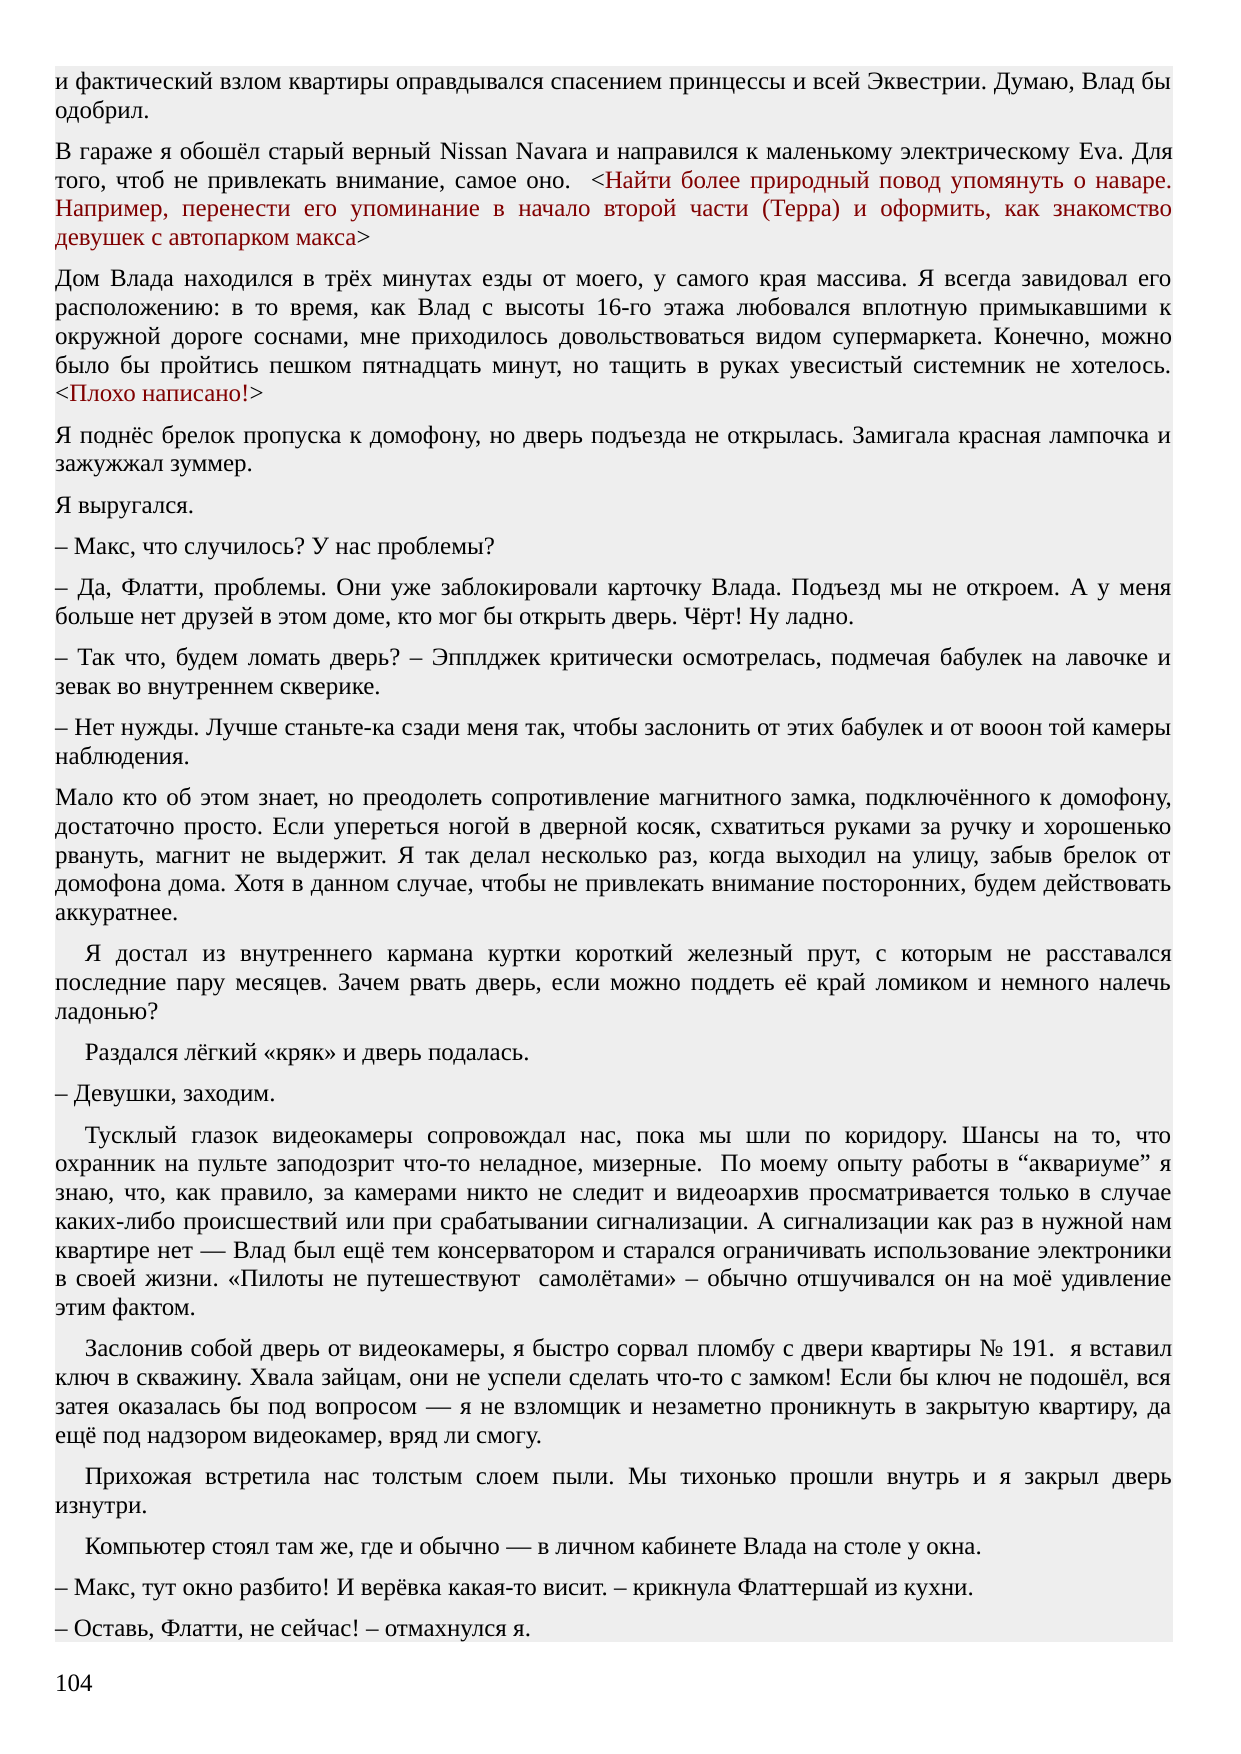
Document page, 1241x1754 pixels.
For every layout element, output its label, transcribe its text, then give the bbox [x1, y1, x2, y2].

text Тусклый глазок видеокамеры сопровождал нас, пока мы шли по коридору. Шансы на то, что охранник на пульте заподозрит что-то неладное, мизерные. По моему опыту работы в “аквариуме” я знаю, что, как правило, за камерами никто не следит и видеоархив просматривается только в случае каких-либо происшествий или при срабатывании сигнализации. А сигнализации как раз в нужной нам квартире нет — Влад был ещё тем консерватором и старался ограничивать использование электроники в своей жизни. «Пилоты не путешествуют самолётами» – обычно отшучивался он на моё удивление этим фактом. [55, 1120, 1173, 1321]
text – Макс, что случилось? У нас проблемы? [55, 531, 1173, 560]
text Я достал из внутреннего кармана куртки короткий железный прут, с которым не расставался последние пару месяцев. Зачем рвать дверь, если можно поддеть её край ломиком и немного налечь ладонью? [55, 938, 1173, 1025]
text Раздался лёгкий «кряк» и дверь подалась. [55, 1037, 1173, 1066]
text Прихожая встретила нас толстым слоем пыли. Мы тихонько прошли внутрь и я закрыл дверь изнутри. [55, 1461, 1173, 1518]
text Я поднёс брелок пропуска к домофону, но дверь подъезда не открылась. Замигала красная лампочка и зажужжал зуммер. [55, 420, 1173, 477]
text В гараже я обошёл старый верный Nissan Navara и направился к маленькому электрическому Eva. Для того, чтоб не привлекать внимание, самое оно. <Найти более природный повод упомянуть о наваре. Например, перенести его упоминание в начало второй части (Терра) и оформить, как знакомство девушек с автопарком макса> [55, 136, 1173, 251]
text – Оставь, Флатти, не сейчас! – отмахнулся я. [55, 1613, 1173, 1642]
text – Так что, будем ломать дверь? – Эпплджек критически осмотрелась, подмечая бабулек на лавочке и зевак во внутреннем скверике. [55, 642, 1173, 700]
text Компьютер стоял там же, где и обычно — в личном кабинете Влада на столе у окна. [55, 1531, 1173, 1560]
text – Девушки, заходим. [55, 1078, 1173, 1107]
text – Да, Флатти, проблемы. Они уже заблокировали карточку Влада. Подъезд мы не откроем. А у меня больше нет друзей в этом доме, кто мог бы открыть дверь. Чёрт! Ну ладно. [55, 572, 1173, 630]
text Я выругался. [55, 490, 1173, 518]
list Мало кто об этом знает, но преодолеть сопротивление магнитного замка, подключённого к домофону, достаточно просто. Если упереться ногой в дверной косяк, схватиться руками за ручку и хорошенько рвануть, магнит не выдержит. Я так делал несколько раз, когда выходил на улицу, забыв брелок от домофона дома. Хотя в данном случае, чтобы не привлекать внимание посторонних, будем действовать аккуратнее. [55, 782, 1173, 926]
text и фактический взлом квартиры оправдывался спасением принцессы и всей Эквестрии. Думаю, Влад бы одобрил. [55, 66, 1173, 123]
text – Нет нужды. Лучше станьте-ка сзади меня так, чтобы заслонить от этих бабулек и от вооон той камеры наблюдения. [55, 712, 1173, 770]
text Дом Влада находился в трёх минутах езды от моего, у самого края массива. Я всегда завидовал его расположению: в то время, как Влад с высоты 16-го этажа любовался вплотную примыкавшими к окружной дороге соснами, мне приходилось довольствоваться видом супермаркета. Конечно, можно было бы пройтись пешком пятнадцать минут, но тащить в руках увесистый системник не хотелось. <Плохо написано!> [55, 263, 1173, 407]
text Заслонив собой дверь от видеокамеры, я быстро сорвал пломбу с двери квартиры № 191. я вставил ключ в скважину. Хвала зайцам, они не успели сделать что-то с замком! Если бы ключ не подошёл, вся затея оказалась бы под вопросом — я не взломщик и незаметно проникнуть в закрытую квартиру, да ещё под надзором видеокамер, вряд ли смогу. [55, 1333, 1173, 1448]
text – Макс, тут окно разбито! И верёвка какая-то висит. – крикнула Флаттершай из кухни. [55, 1572, 1173, 1601]
